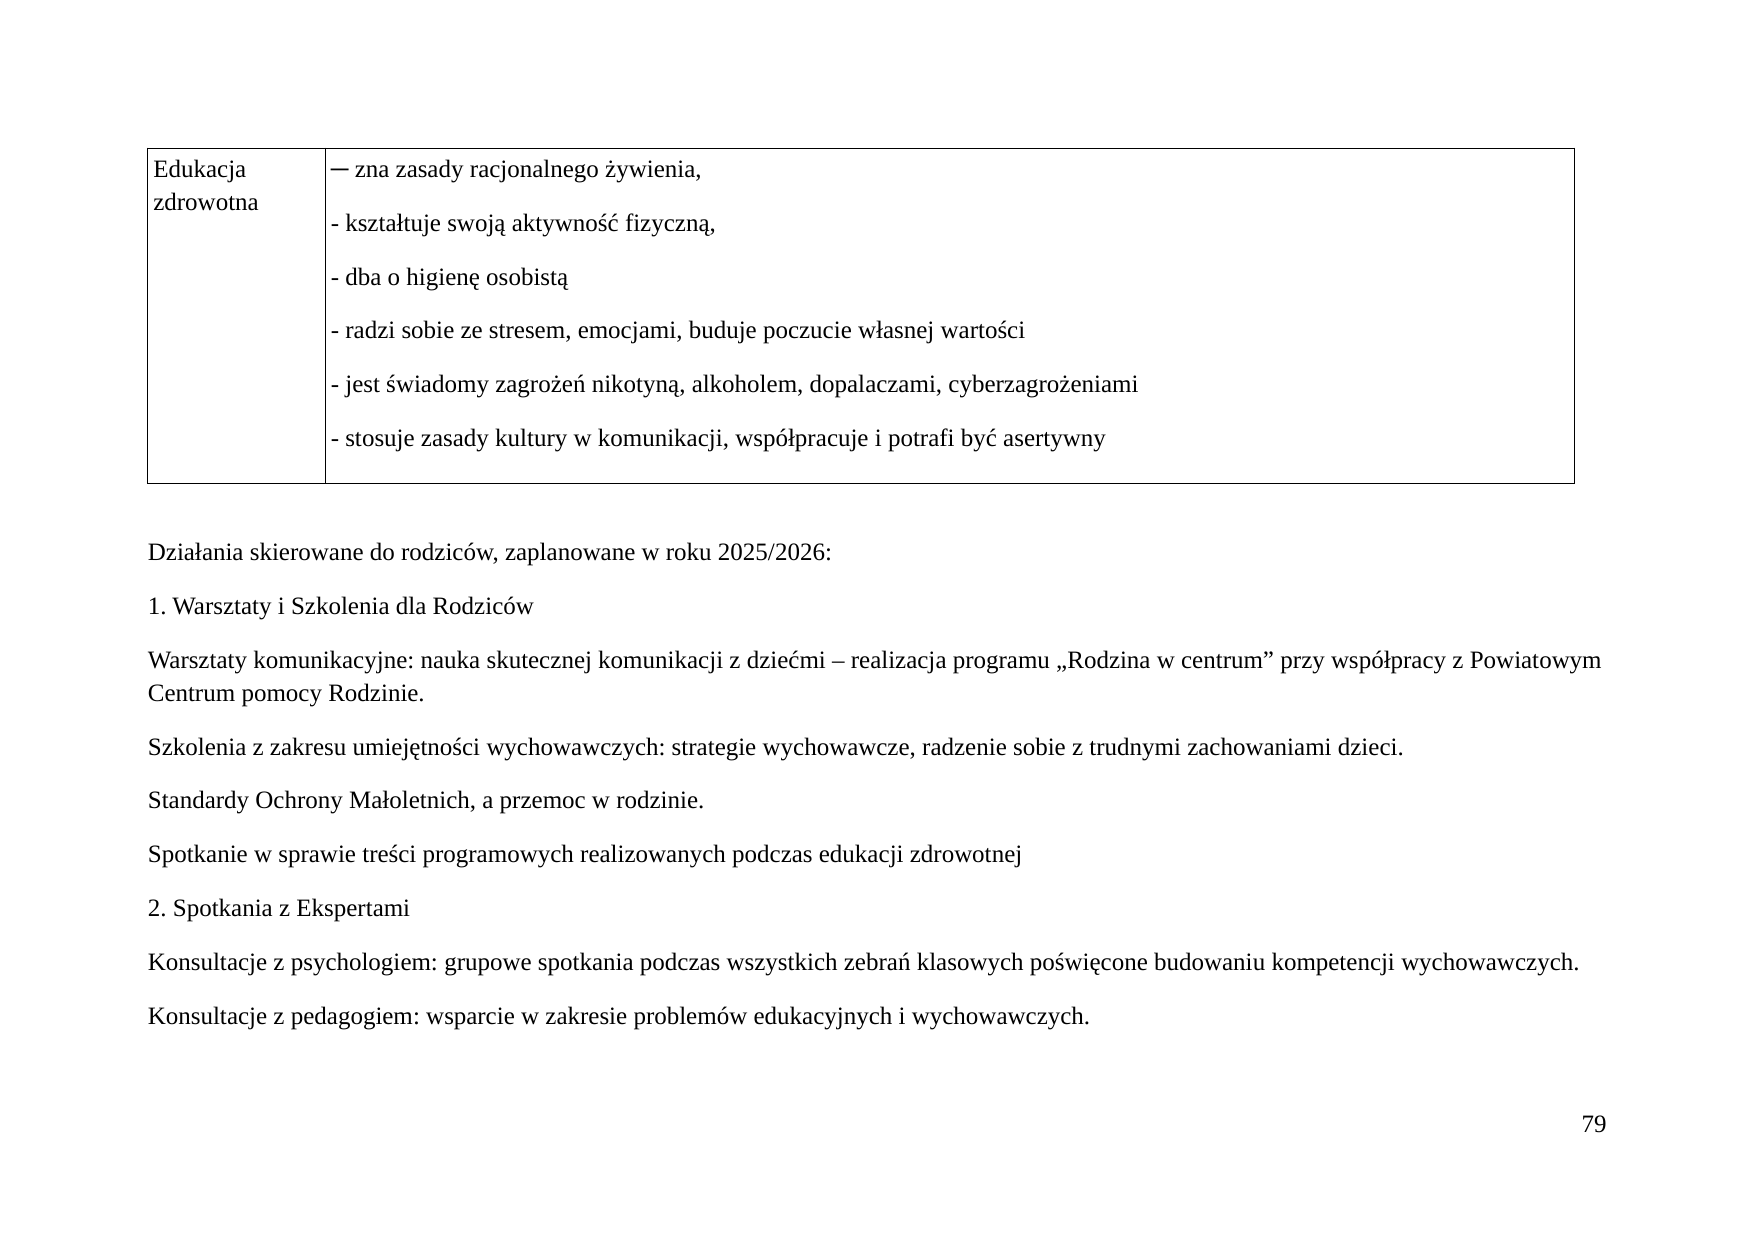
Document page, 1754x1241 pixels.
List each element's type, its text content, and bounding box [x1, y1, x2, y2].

table_cell ─ zna zasady racjonalnego żywienia, - kształtuje swoją aktywność fizyczną, - dba o higienę osobistą - radzi sobie ze stresem, emocjami, buduje poczucie własnej wartości - jest świadomy zagrożeń nikotyną, alkoholem, dopalaczami, cyberzagrożeniami - stosuje zasady kultury w komunikacji, współpracuje i potrafi być asertywny [326, 149, 1574, 483]
text Szkolenia z zakresu umiejętności wychowawczych: strategie wychowawcze, radzenie sobie z trudnymi zachowaniami dzieci. [148, 732, 1606, 760]
text 1. Warsztaty i Szkolenia dla Rodziców [148, 591, 1606, 620]
text Konsultacje z pedagogiem: wsparcie w zakresie problemów edukacyjnych i wychowawczych. [148, 1001, 1606, 1030]
text Standardy Ochrony Małoletnich, a przemoc w rodzinie. [148, 786, 1606, 814]
text Spotkanie w sprawie treści programowych realizowanych podczas edukacji zdrowotnej [148, 839, 1606, 868]
text Działania skierowane do rodziców, zaplanowane w roku 2025/2026: [148, 537, 1606, 566]
table_cell Edukacja zdrowotna [148, 149, 325, 483]
text Konsultacje z psychologiem: grupowe spotkania podczas wszystkich zebrań klasowych poświęcone budowaniu kompetencji wychowawczych. [148, 947, 1606, 976]
text Warsztaty komunikacyjne: nauka skutecznej komunikacji z dziećmi – realizacja programu „Rodzina w centrum” przy współpracy z Powiatowym Centrum pomocy Rodzinie. [148, 645, 1606, 707]
text 2. Spotkania z Ekspertami [148, 893, 1606, 922]
